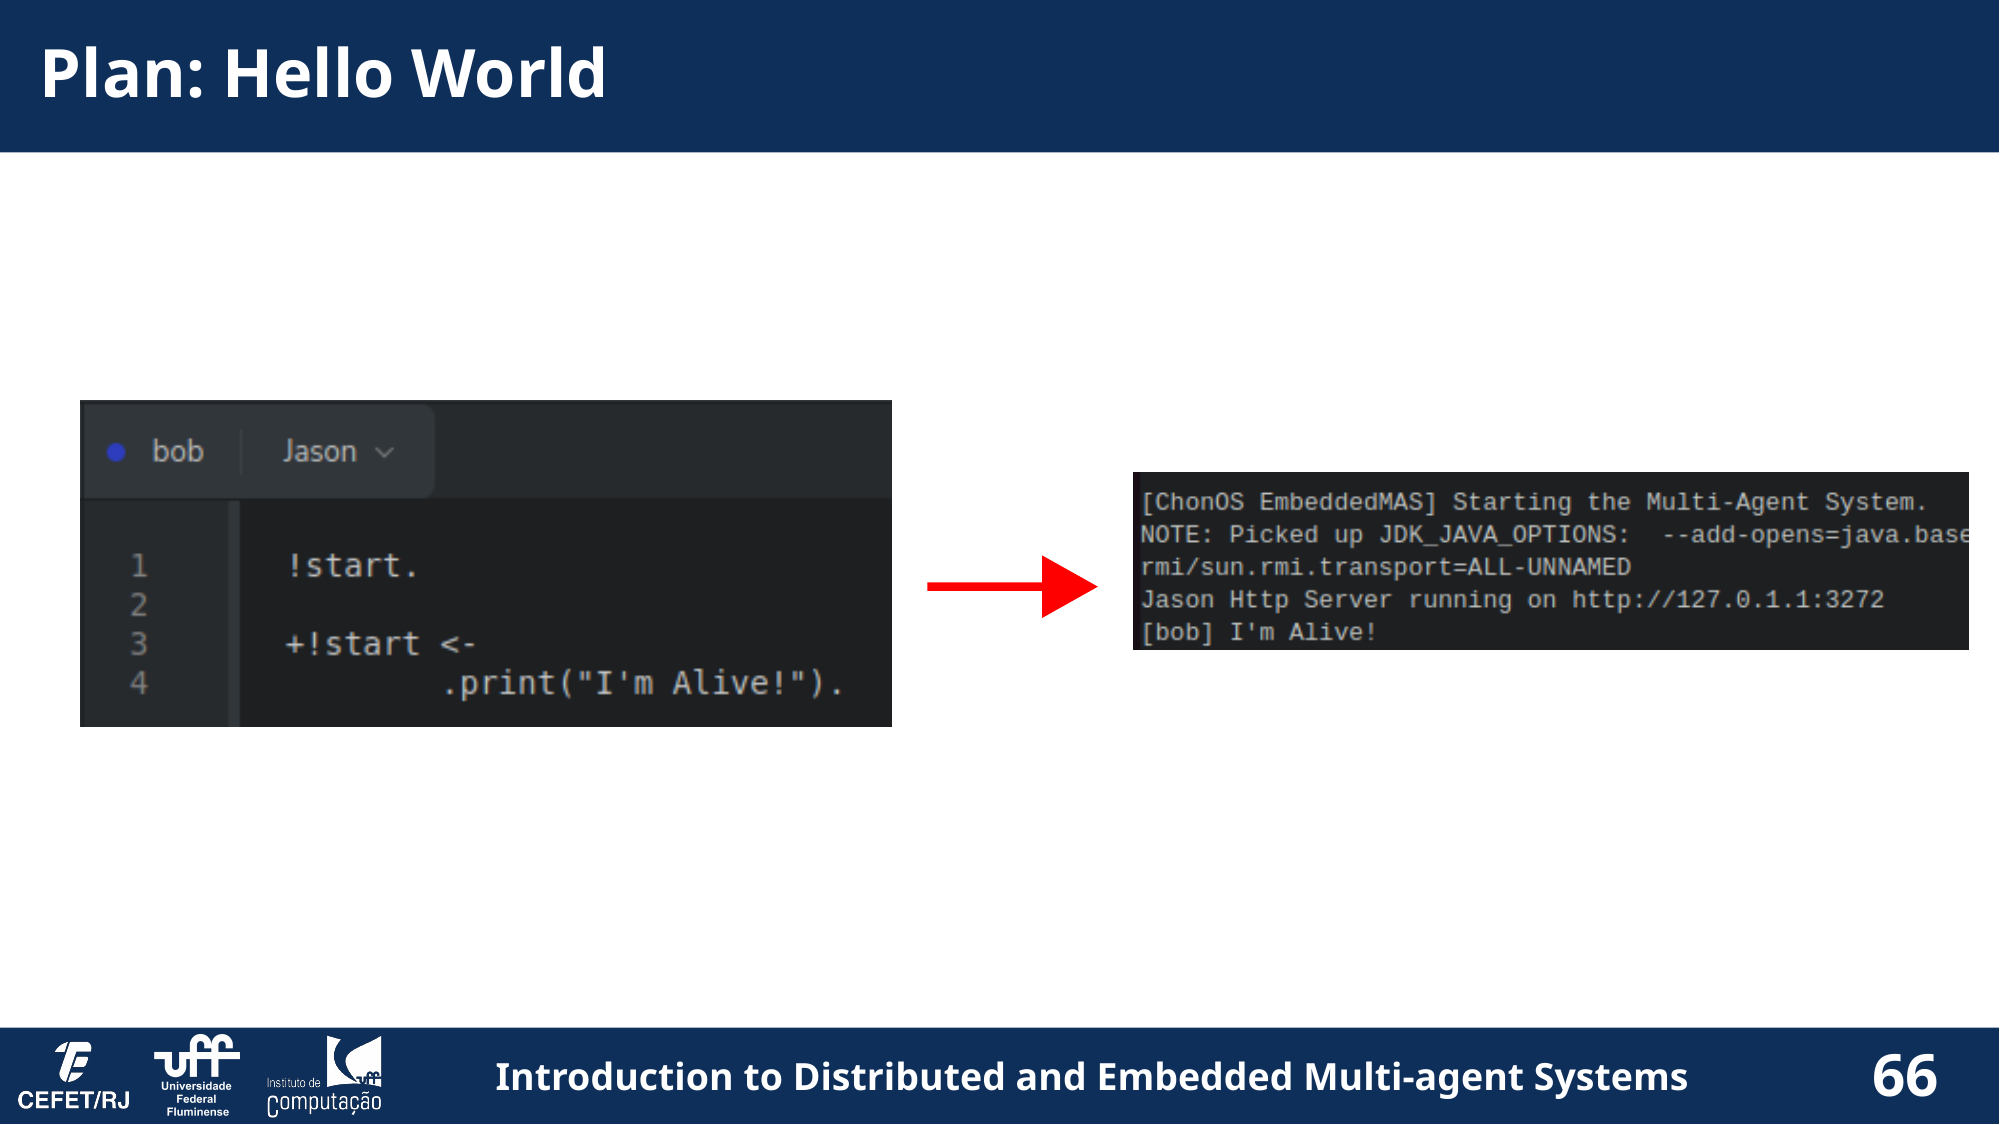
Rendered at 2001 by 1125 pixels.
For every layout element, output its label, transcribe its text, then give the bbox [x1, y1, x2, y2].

picture [153, 1033, 241, 1121]
picture [265, 1033, 383, 1118]
text_box Plan: Hello World [25, 23, 1999, 119]
picture [18, 1021, 129, 1125]
text_box [927, 555, 1098, 619]
picture [1133, 472, 1969, 650]
picture [80, 400, 892, 727]
